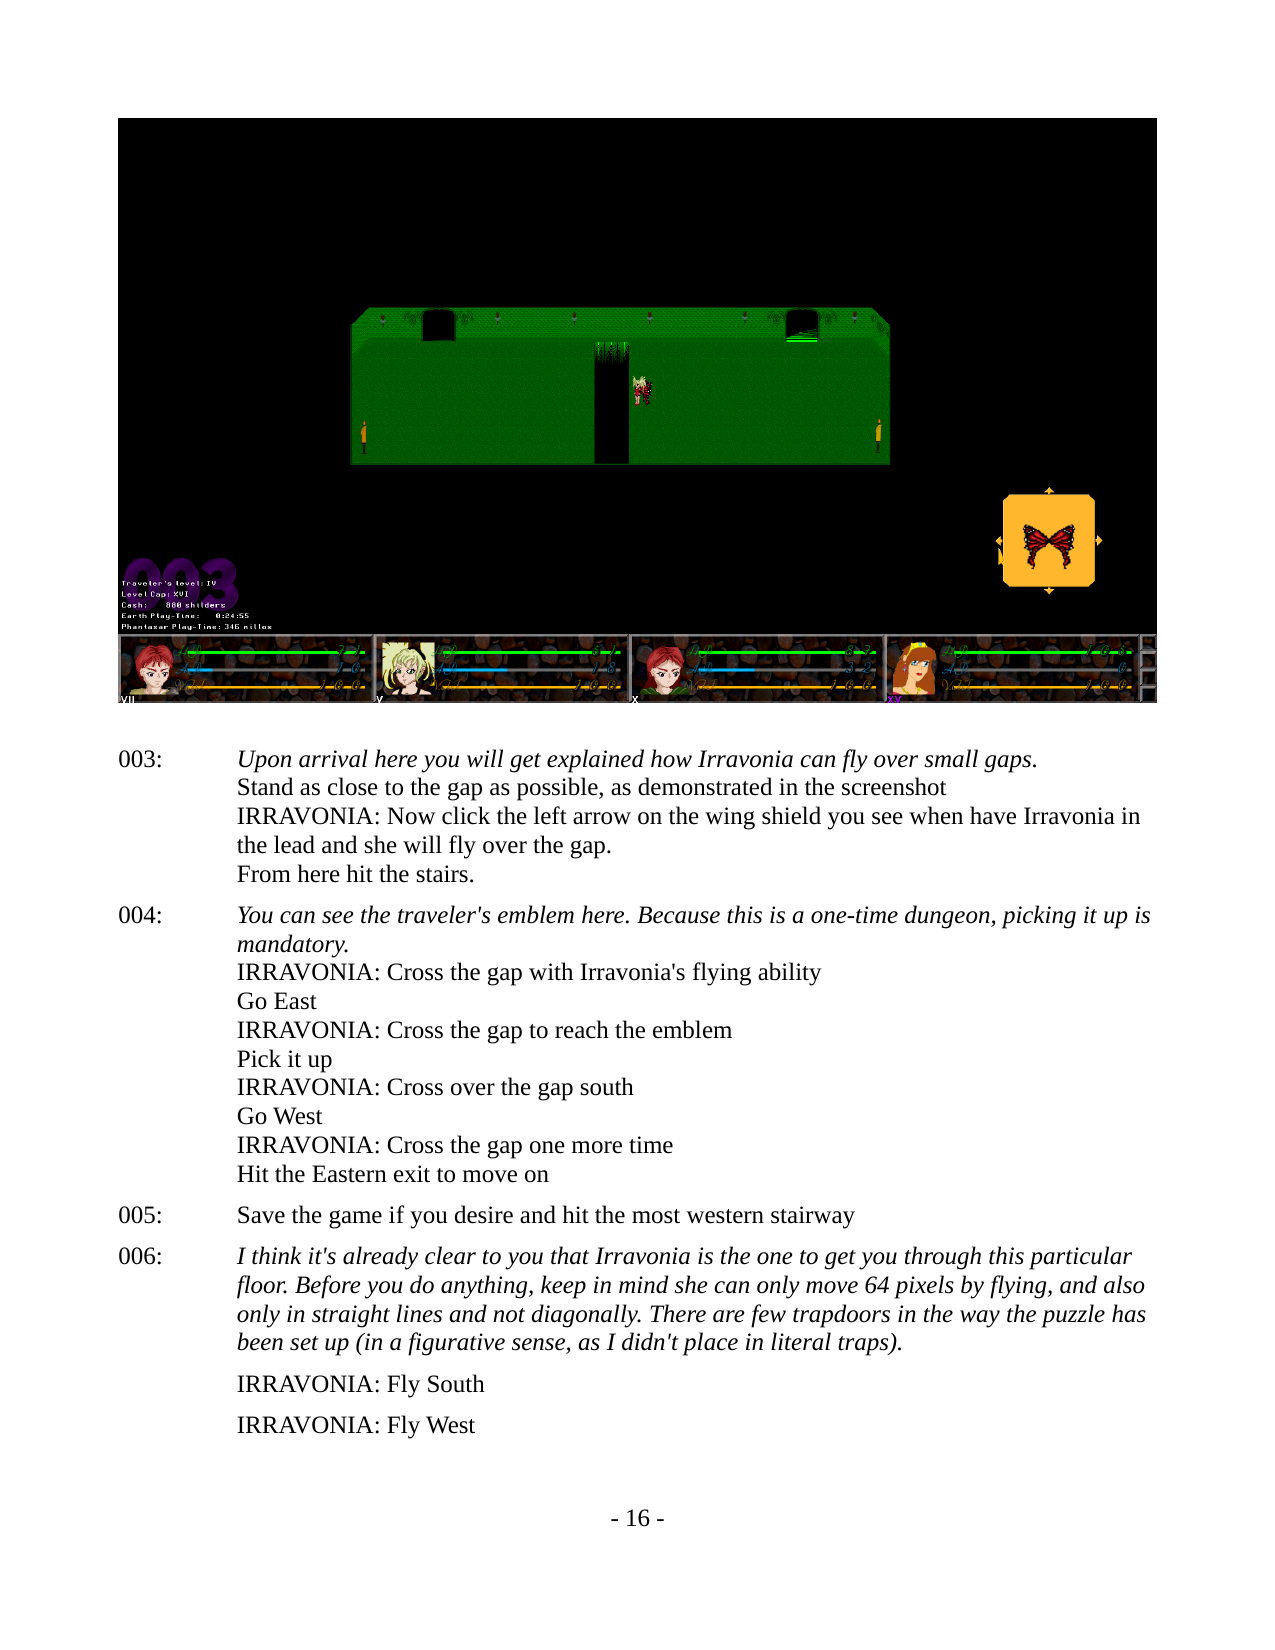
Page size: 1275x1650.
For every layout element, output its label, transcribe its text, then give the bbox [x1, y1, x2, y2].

text 005: Save the game if you desire and hit the most western stairway [118, 1200, 1157, 1229]
text 003: Upon arrival here you will get explained how Irravonia can fly over small gaps. Stand as close to the gap as possible, as demonstrated in the screenshot IRRAVONIA: Now click the left arrow on the wing shield you see when have Irravonia in the lead and she will fly over the gap. From here hit the stairs. [118, 744, 1157, 887]
text IRRAVONIA: Fly South [118, 1369, 1157, 1397]
text IRRAVONIA: Fly West [118, 1410, 1157, 1439]
picture [118, 118, 1157, 703]
text 006: I think it's already clear to you that Irravonia is the one to get you through this particular floor. Before you do anything, keep in mind she can only move 64 pixels by flying, and also only in straight lines and not diagonally. There are few trapdoors in the way the puzzle has been set up (in a figurative sense, as I didn't place in literal traps). [118, 1241, 1157, 1356]
text 004: You can see the traveler's emblem here. Because this is a one-time dungeon, picking it up is mandatory. IRRAVONIA: Cross the gap with Irravonia's flying ability Go East IRRAVONIA: Cross the gap to reach the emblem Pick it up IRRAVONIA: Cross over the gap south Go West IRRAVONIA: Cross the gap one more time Hit the Eastern exit to move on [118, 900, 1157, 1187]
